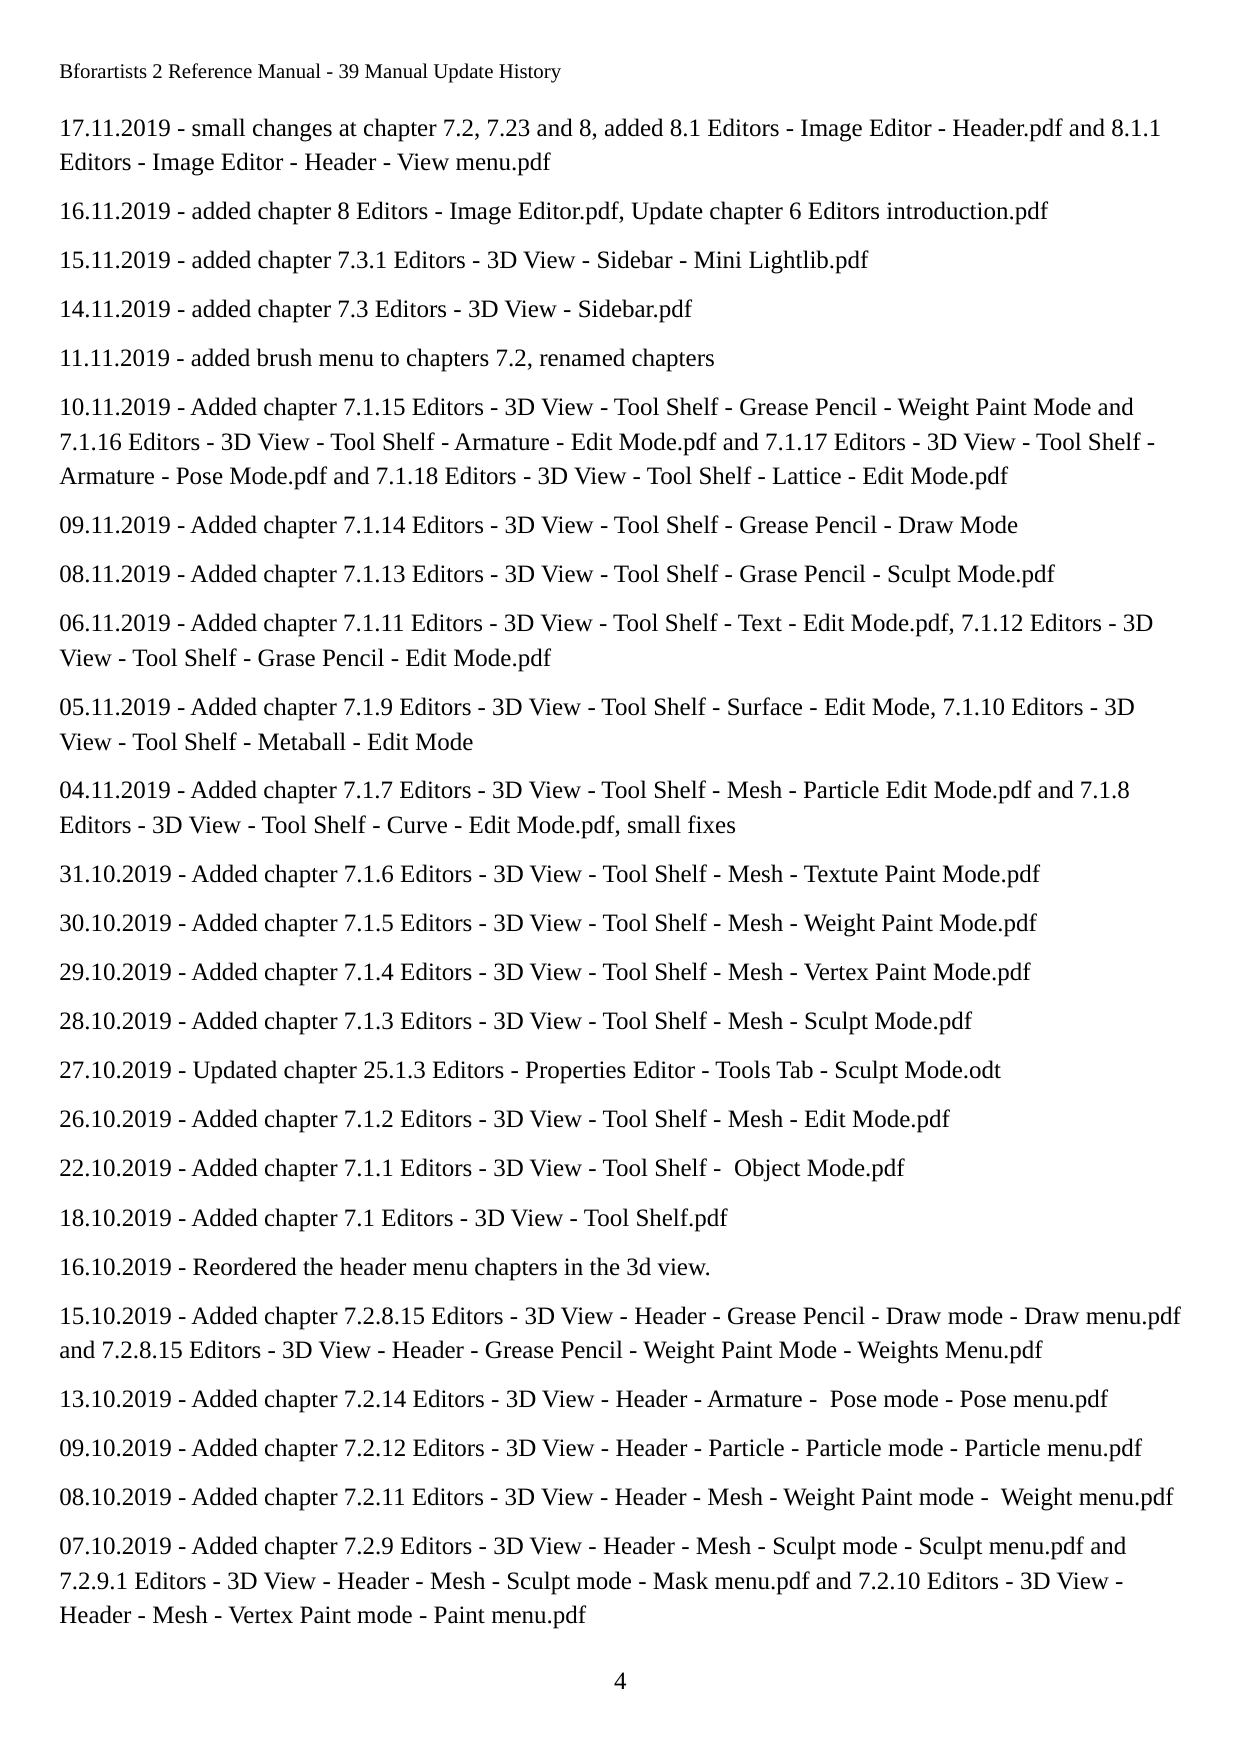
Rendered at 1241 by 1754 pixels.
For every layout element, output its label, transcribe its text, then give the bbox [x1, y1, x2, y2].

text 27.10.2019 - Updated chapter 25.1.3 Editors - Properties Editor - Tools Tab - Sculpt Mode.odt [59, 1055, 1181, 1084]
text 08.11.2019 - Added chapter 7.1.13 Editors - 3D View - Tool Shelf - Grase Pencil - Sculpt Mode.pdf [59, 559, 1181, 588]
text 15.10.2019 - Added chapter 7.2.8.15 Editors - 3D View - Header - Grease Pencil - Draw mode - Draw menu.pdf and 7.2.8.15 Editors - 3D View - Header - Grease Pencil - Weight Paint Mode - Weights Menu.pdf [59, 1301, 1181, 1364]
text 31.10.2019 - Added chapter 7.1.6 Editors - 3D View - Tool Shelf - Mesh - Textute Paint Mode.pdf [59, 859, 1181, 888]
text 16.10.2019 - Reordered the header menu chapters in the 3d view. [59, 1252, 1181, 1280]
text 07.10.2019 - Added chapter 7.2.9 Editors - 3D View - Header - Mesh - Sculpt mode - Sculpt menu.pdf and 7.2.9.1 Editors - 3D View - Header - Mesh - Sculpt mode - Mask menu.pdf and 7.2.10 Editors - 3D View - Header - Mesh - Vertex Paint mode - Paint menu.pdf [59, 1531, 1181, 1629]
text 15.11.2019 - added chapter 7.3.1 Editors - 3D View - Sidebar - Mini Lightlib.pdf [59, 245, 1181, 274]
text 16.11.2019 - added chapter 8 Editors - Image Editor.pdf, Update chapter 6 Editors introduction.pdf [59, 196, 1181, 225]
text 28.10.2019 - Added chapter 7.1.3 Editors - 3D View - Tool Shelf - Mesh - Sculpt Mode.pdf [59, 1006, 1181, 1035]
text 22.10.2019 - Added chapter 7.1.1 Editors - 3D View - Tool Shelf - Object Mode.pdf [59, 1153, 1181, 1182]
text 11.11.2019 - added brush menu to chapters 7.2, renamed chapters [59, 343, 1181, 372]
text 26.10.2019 - Added chapter 7.1.2 Editors - 3D View - Tool Shelf - Mesh - Edit Mode.pdf [59, 1104, 1181, 1133]
text 08.10.2019 - Added chapter 7.2.11 Editors - 3D View - Header - Mesh - Weight Paint mode - Weight menu.pdf [59, 1482, 1181, 1511]
text 14.11.2019 - added chapter 7.3 Editors - 3D View - Sidebar.pdf [59, 294, 1181, 323]
text 10.11.2019 - Added chapter 7.1.15 Editors - 3D View - Tool Shelf - Grease Pencil - Weight Paint Mode and 7.1.16 Editors - 3D View - Tool Shelf - Armature - Edit Mode.pdf and 7.1.17 Editors - 3D View - Tool Shelf - Armature - Pose Mode.pdf and 7.1.18 Editors - 3D View - Tool Shelf - Lattice - Edit Mode.pdf [59, 392, 1181, 490]
text 17.11.2019 - small changes at chapter 7.2, 7.23 and 8, added 8.1 Editors - Image Editor - Header.pdf and 8.1.1 Editors - Image Editor - Header - View menu.pdf [59, 113, 1181, 176]
text 05.11.2019 - Added chapter 7.1.9 Editors - 3D View - Tool Shelf - Surface - Edit Mode, 7.1.10 Editors - 3D View - Tool Shelf - Metaball - Edit Mode [59, 692, 1181, 755]
text 06.11.2019 - Added chapter 7.1.11 Editors - 3D View - Tool Shelf - Text - Edit Mode.pdf, 7.1.12 Editors - 3D View - Tool Shelf - Grase Pencil - Edit Mode.pdf [59, 608, 1181, 672]
text 13.10.2019 - Added chapter 7.2.14 Editors - 3D View - Header - Armature - Pose mode - Pose menu.pdf [59, 1384, 1181, 1413]
text 18.10.2019 - Added chapter 7.1 Editors - 3D View - Tool Shelf.pdf [59, 1203, 1181, 1231]
text 09.11.2019 - Added chapter 7.1.14 Editors - 3D View - Tool Shelf - Grease Pencil - Draw Mode [59, 510, 1181, 539]
text 09.10.2019 - Added chapter 7.2.12 Editors - 3D View - Header - Particle - Particle mode - Particle menu.pdf [59, 1433, 1181, 1462]
text 30.10.2019 - Added chapter 7.1.5 Editors - 3D View - Tool Shelf - Mesh - Weight Paint Mode.pdf [59, 908, 1181, 937]
text 29.10.2019 - Added chapter 7.1.4 Editors - 3D View - Tool Shelf - Mesh - Vertex Paint Mode.pdf [59, 957, 1181, 986]
text 04.11.2019 - Added chapter 7.1.7 Editors - 3D View - Tool Shelf - Mesh - Particle Edit Mode.pdf and 7.1.8 Editors - 3D View - Tool Shelf - Curve - Edit Mode.pdf, small fixes [59, 776, 1181, 839]
